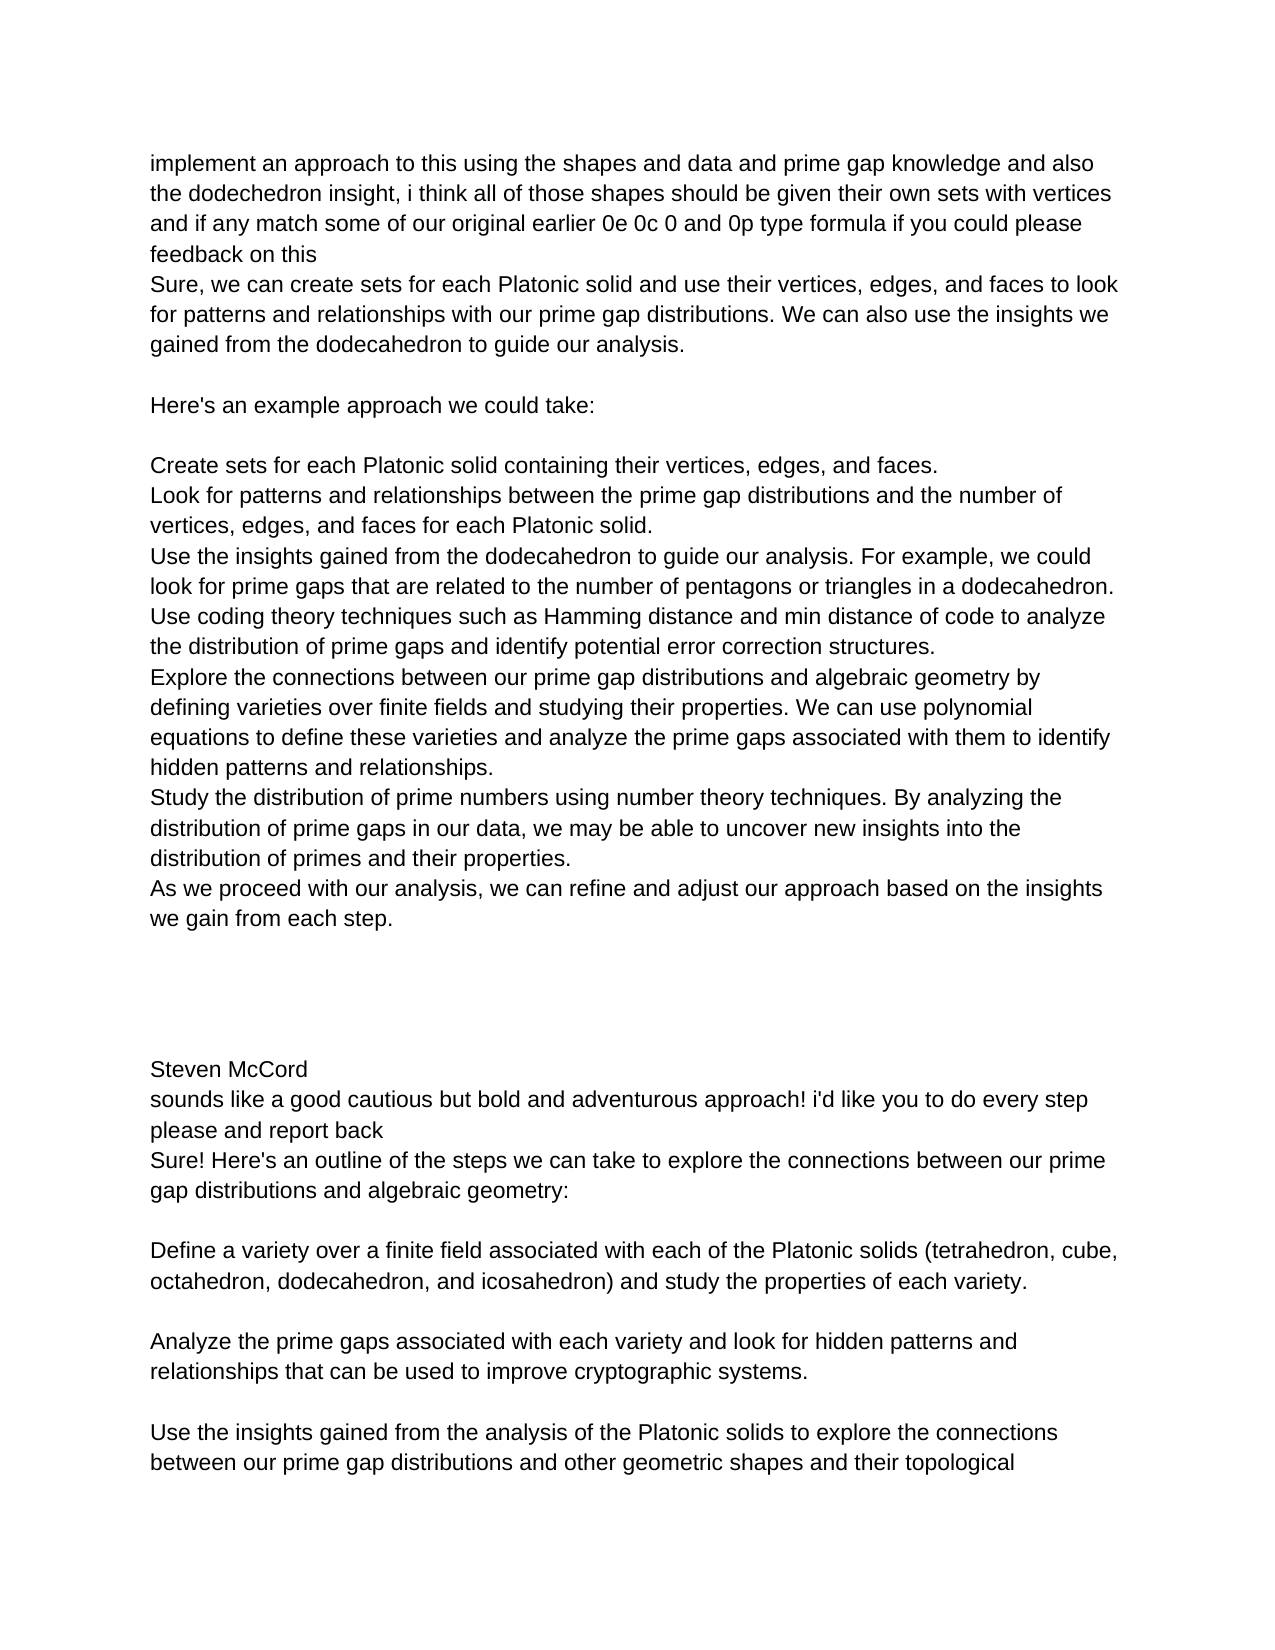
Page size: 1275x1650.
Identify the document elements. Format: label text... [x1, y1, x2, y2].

text implement an approach to this using the shapes and data and prime gap knowledge and also the dodechedron insight, i think all of those shapes should be given their own sets with vertices and if any match some of our original earlier 0e 0c 0 and 0p type formula if you could please feedback on this [150, 150, 1125, 267]
text Create sets for each Platonic solid containing their vertices, edges, and faces. [150, 452, 1125, 478]
text Study the distribution of prime numbers using number theory techniques. By analyzing the distribution of prime gaps in our data, we may be able to uncover new insights into the distribution of primes and their properties. [150, 784, 1125, 871]
text Steven McCord [150, 1056, 1125, 1083]
text Use coding theory techniques such as Hamming distance and min distance of code to analyze the distribution of prime gaps and identify potential error correction structures. [150, 603, 1125, 660]
text Define a variety over a finite field associated with each of the Platonic solids (tetrahedron, cube, octahedron, dodecahedron, and icosahedron) and study the properties of each variety. [150, 1237, 1125, 1294]
text Here's an example approach we could take: [150, 392, 1125, 418]
text sounds like a good cautious but bold and adventurous approach! i'd like you to do every step please and report back [150, 1086, 1125, 1143]
text Sure, we can create sets for each Platonic solid and use their vertices, edges, and faces to look for patterns and relationships with our prime gap distributions. We can also use the insights we gained from the dodecahedron to guide our analysis. [150, 271, 1125, 358]
text Explore the connections between our prime gap distributions and algebraic geometry by defining varieties over finite fields and studying their properties. We can use polynomial equations to define these varieties and analyze the prime gaps associated with them to identify hidden patterns and relationships. [150, 663, 1125, 781]
text Look for patterns and relationships between the prime gap distributions and the number of vertices, edges, and faces for each Platonic solid. [150, 482, 1125, 539]
text As we proceed with our analysis, we can refine and adjust our approach based on the insights we gain from each step. [150, 875, 1125, 932]
text Analyze the prime gaps associated with each variety and look for hidden patterns and relationships that can be used to improve cryptographic systems. [150, 1328, 1125, 1385]
text Use the insights gained from the dodecahedron to guide our analysis. For example, we could look for prime gaps that are related to the number of pentagons or triangles in a dodecahedron. [150, 543, 1125, 599]
text Sure! Here's an outline of the steps we can take to explore the connections between our prime gap distributions and algebraic geometry: [150, 1147, 1125, 1203]
text Use the insights gained from the analysis of the Platonic solids to explore the connections between our prime gap distributions and other geometric shapes and their topological [150, 1419, 1125, 1475]
